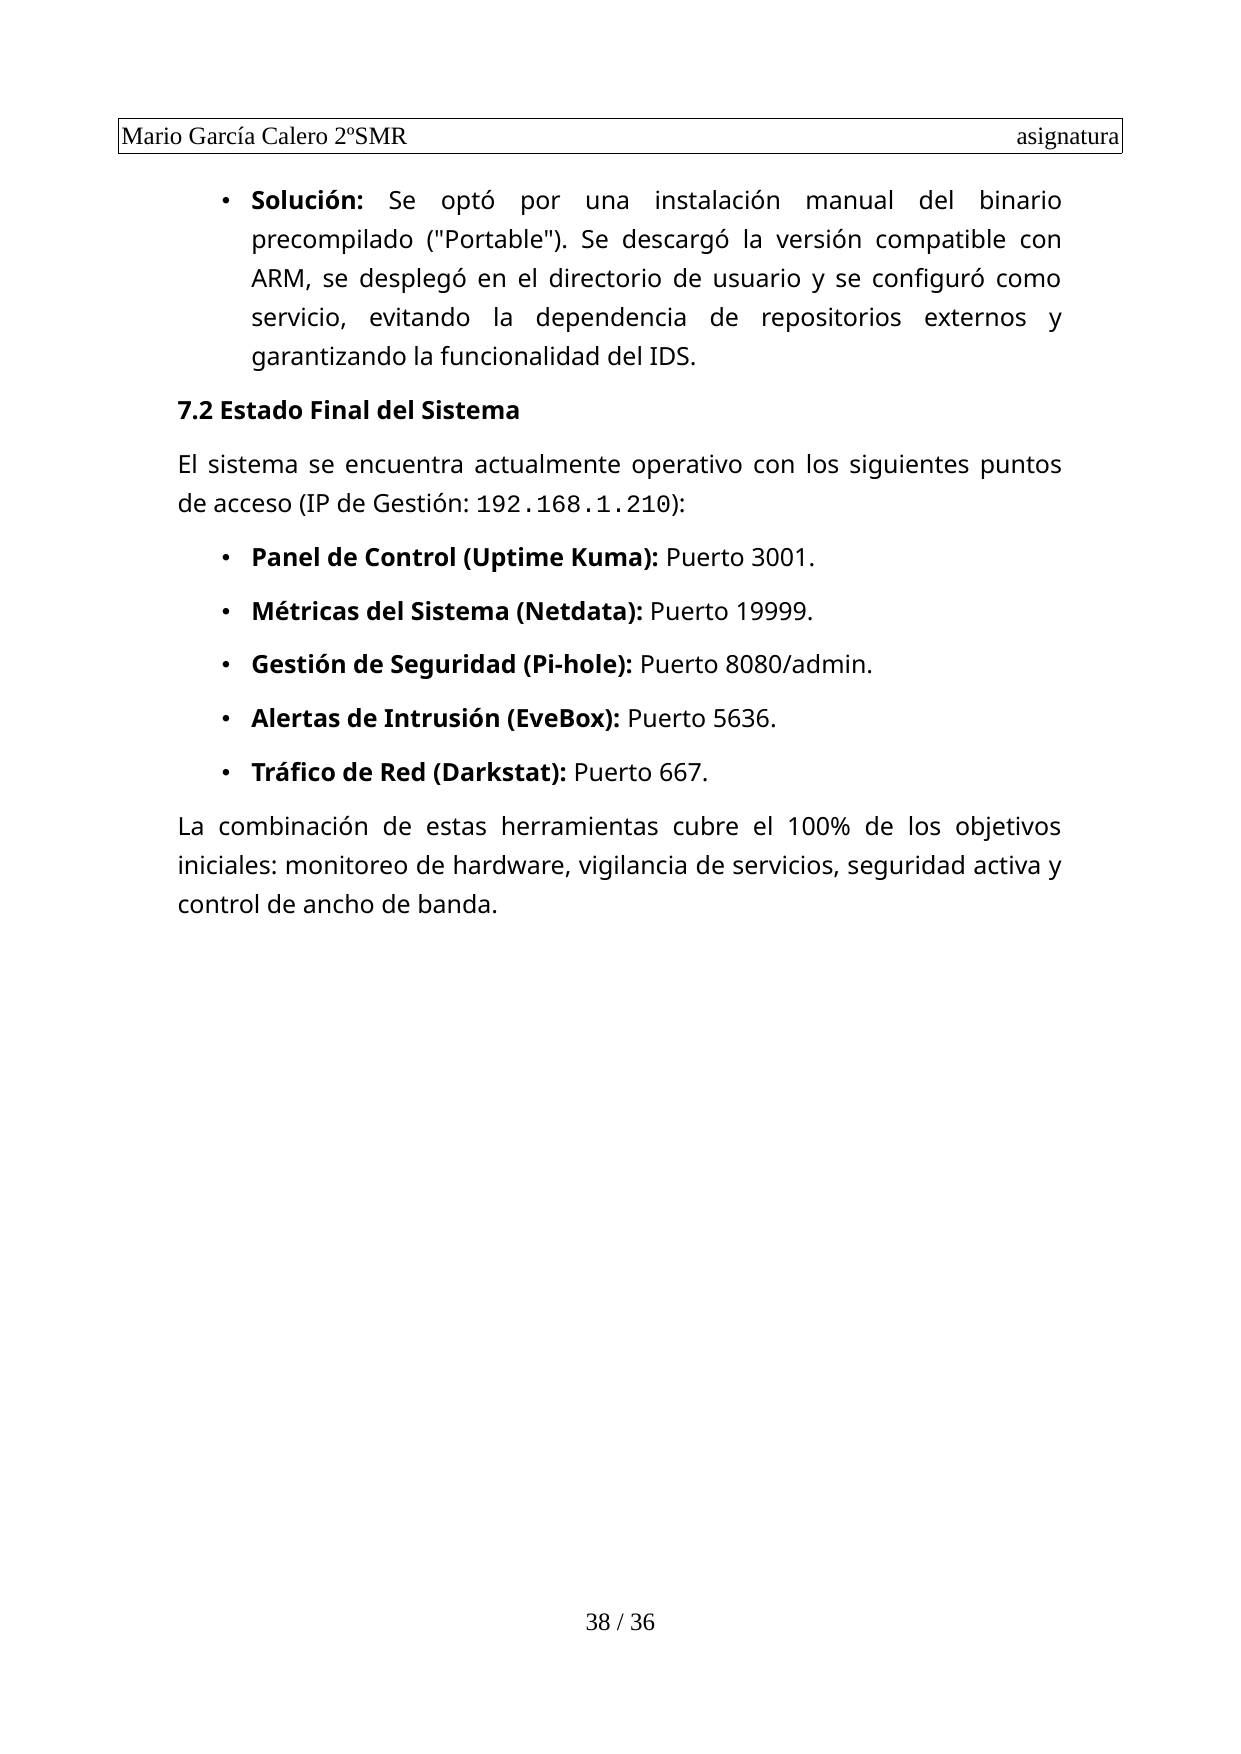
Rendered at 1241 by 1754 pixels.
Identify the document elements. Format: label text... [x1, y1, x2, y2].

text 7.2 Estado Final del Sistema [177, 393, 1063, 427]
list Panel de Control (Uptime Kuma): Puerto 3001. [222, 540, 1063, 574]
list Solución: Se optó por una instalación manual del binario precompilado ("Portable"). Se descargó la versión compatible con ARM, se desplegó en el directorio de usuario y se configuró como servicio, evitando la dependencia de repositorios externos y garantizando la funcionalidad del IDS. [222, 182, 1063, 373]
list Alertas de Intrusión (EveBox): Puerto 5636. [222, 701, 1063, 735]
text La combinación de estas herramientas cubre el 100% de los objetivos iniciales: monitoreo de hardware, vigilancia de servicios, seguridad activa y control de ancho de banda. [177, 808, 1063, 921]
text El sistema se encuentra actualmente operativo con los siguientes puntos de acceso (IP de Gestión: 192.168.1.210): [177, 447, 1063, 520]
list Gestión de Seguridad (Pi-hole): Puerto 8080/admin. [222, 647, 1063, 681]
list Métricas del Sistema (Netdata): Puerto 19999. [222, 593, 1063, 627]
list Tráfico de Red (Darkstat): Puerto 667. [222, 755, 1063, 789]
